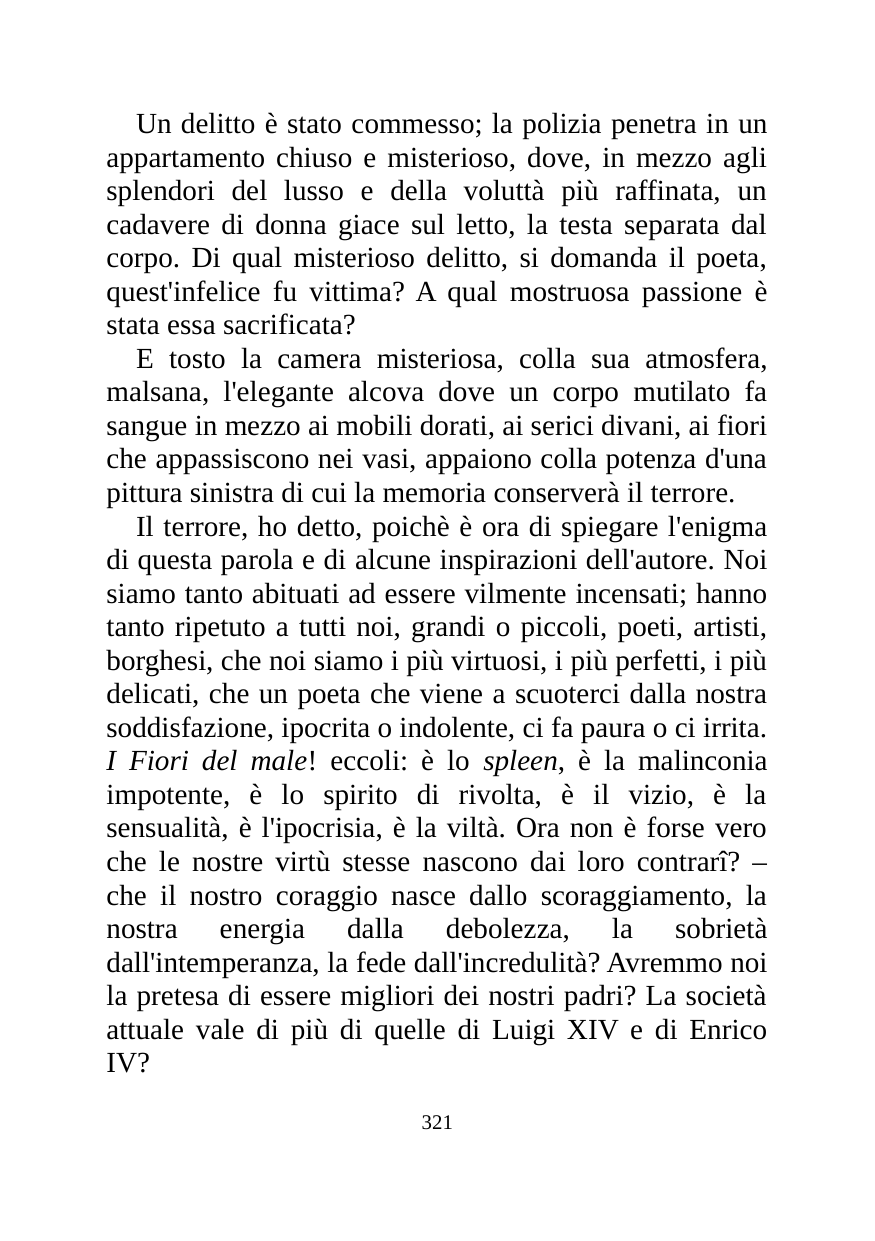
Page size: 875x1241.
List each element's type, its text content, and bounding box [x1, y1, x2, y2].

text Il terrore, ho detto, poichè è ora di spiegare l'enigma di questa parola e di alcune inspirazioni dell'autore. Noi siamo tanto abituati ad essere vilmente incensati; hanno tanto ripetuto a tutti noi, grandi o piccoli, poeti, artisti, borghesi, che noi siamo i più virtuosi, i più perfetti, i più delicati, che un poeta che viene a scuoterci dalla nostra soddisfazione, ipocrita o indolente, ci fa paura o ci irrita. I Fiori del male! eccoli: è lo spleen, è la malinconia impotente, è lo spirito di rivolta, è il vizio, è la sensualità, è l'ipocrisia, è la viltà. Ora non è forse vero che le nostre virtù stesse nascono dai loro contrarî? – che il nostro coraggio nasce dallo scoraggiamento, la nostra energia dalla debolezza, la sobrietà dall'intemperanza, la fede dall'incredulità? Avremmo noi la pretesa di essere migliori dei nostri padri? La società attuale vale di più di quelle di Luigi XIV e di Enrico IV? [106, 509, 768, 1079]
text Un delitto è stato commesso; la polizia penetra in un appartamento chiuso e misterioso, dove, in mezzo agli splendori del lusso e della voluttà più raffinata, un cadavere di donna giace sul letto, la testa separata dal corpo. Di qual misterioso delitto, si domanda il poeta, quest'infelice fu vittima? A qual mostruosa passione è stata essa sacrificata? [106, 106, 768, 341]
text E tosto la camera misteriosa, colla sua atmosfera, malsana, l'elegante alcova dove un corpo mutilato fa sangue in mezzo ai mobili dorati, ai serici divani, ai fiori che appassiscono nei vasi, appaiono colla potenza d'una pittura sinistra di cui la memoria conserverà il terrore. [106, 341, 768, 509]
